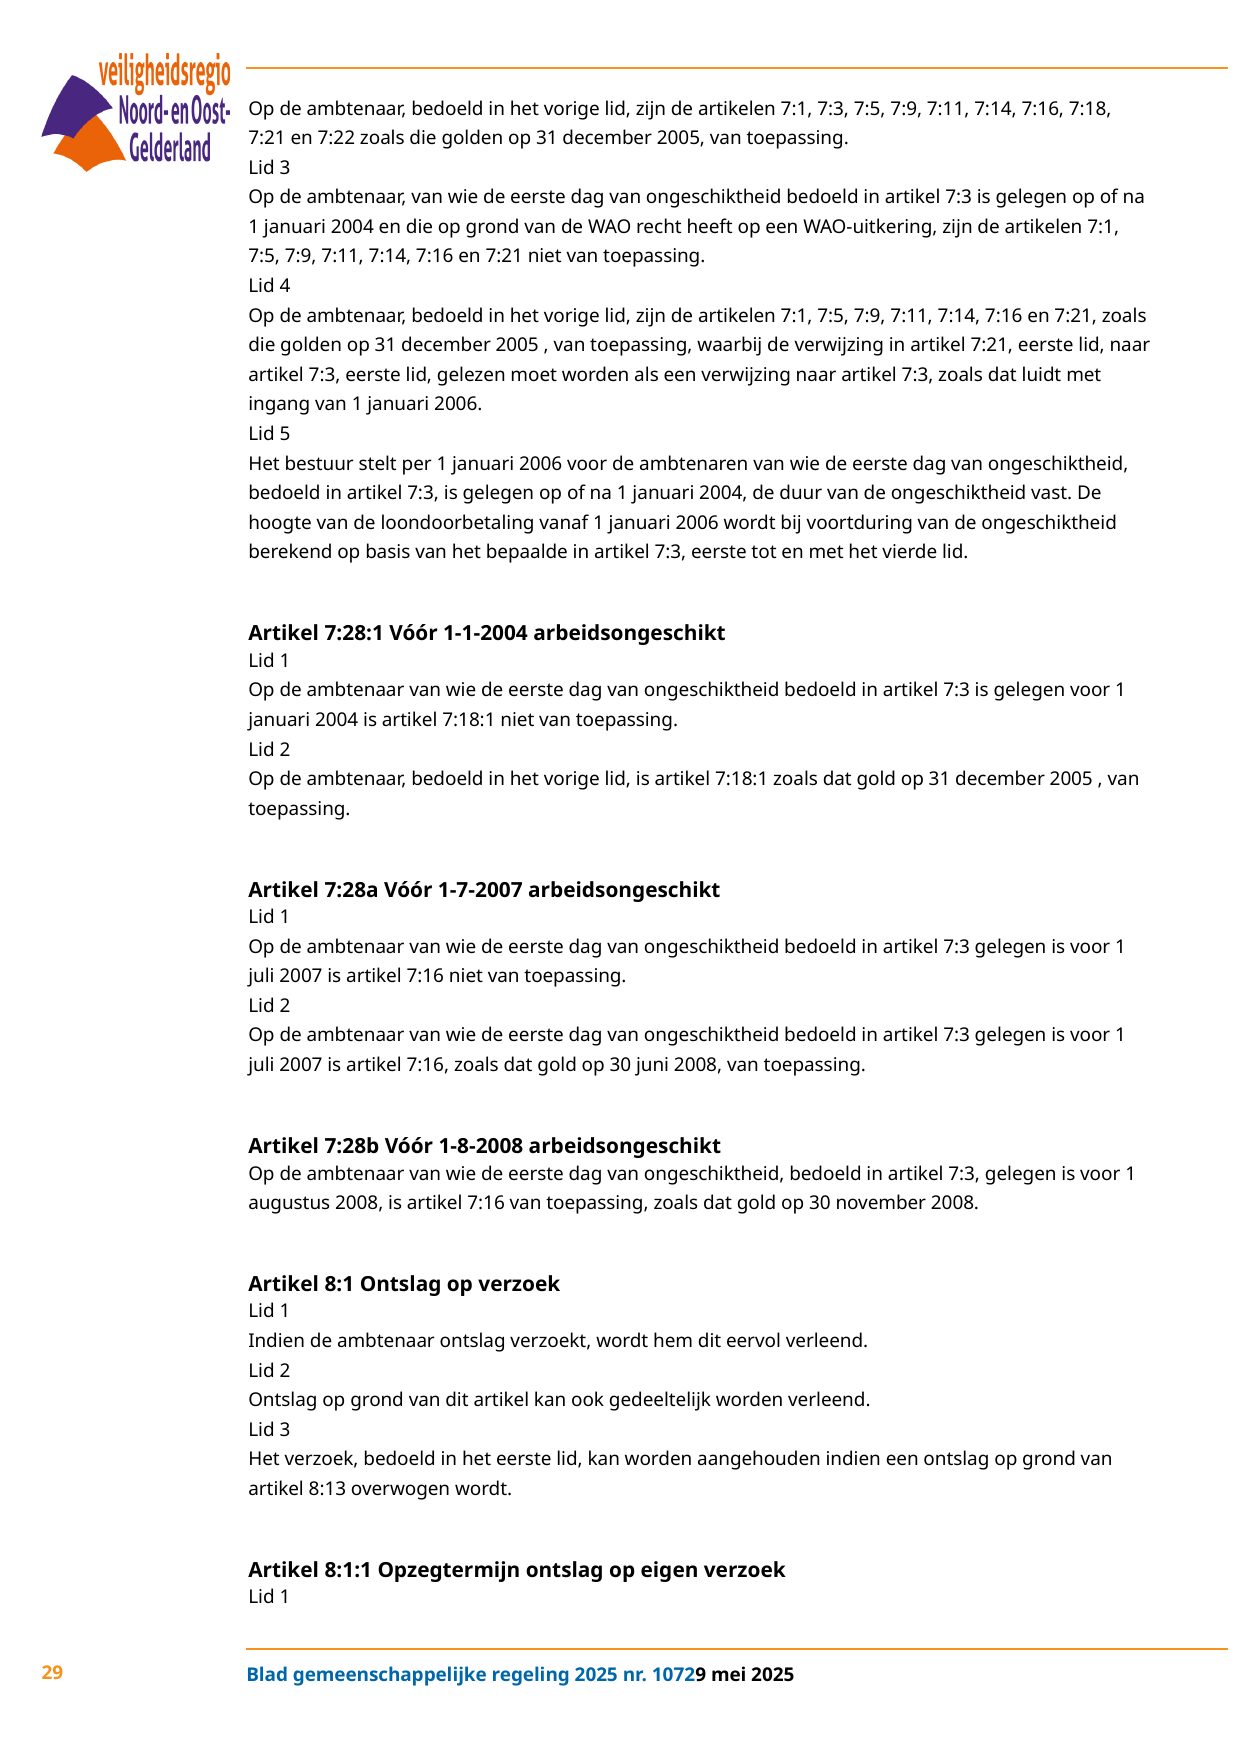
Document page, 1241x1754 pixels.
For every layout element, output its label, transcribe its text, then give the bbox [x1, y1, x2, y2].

text Op de ambtenaar van wie de eerste dag van ongeschiktheid bedoeld in artikel 7:3 gelegen is voor 1 juli 2007 is artikel 7:16, zoals dat gold op 30 juni 2008, van toepassing. [248, 1022, 1152, 1077]
text Lid 2 [248, 992, 1152, 1018]
picture [41, 47, 231, 172]
text Artikel 7:28b Vóór 1-8-2008 arbeidsongeschikt [248, 1131, 1152, 1160]
text Het verzoek, bedoeld in het eerste lid, kan worden aangehouden indien een ontslag op grond van artikel 8:13 overwogen wordt. [248, 1446, 1152, 1501]
text Lid 1 [248, 903, 1152, 929]
text Lid 2 [248, 1357, 1152, 1383]
text Op de ambtenaar, bedoeld in het vorige lid, zijn de artikelen 7:1, 7:3, 7:5, 7:9, 7:11, 7:14, 7:16, 7:18, 7:21 en 7:22 zoals die golden op 31 december 2005, van toepassing. [248, 95, 1152, 150]
text Lid 4 [248, 272, 1152, 298]
text Lid 1 [248, 1584, 1152, 1609]
text Ontslag op grond van dit artikel kan ook gedeeltelijk worden verleend. [248, 1386, 1152, 1412]
text Artikel 7:28:1 Vóór 1-1-2004 arbeidsongeschikt [248, 618, 1152, 647]
text Lid 3 [248, 154, 1152, 180]
text Artikel 8:1:1 Opzegtermijn ontslag op eigen verzoek [248, 1555, 1152, 1584]
text Op de ambtenaar, van wie de eerste dag van ongeschiktheid bedoeld in artikel 7:3 is gelegen op of na 1 januari 2004 en die op grond van de WAO recht heeft op een WAO-uitkering, zijn de artikelen 7:1, 7:5, 7:9, 7:11, 7:14, 7:16 en 7:21 niet van toepassing. [248, 183, 1152, 268]
text Artikel 7:28a Vóór 1-7-2007 arbeidsongeschikt [248, 875, 1152, 903]
text Op de ambtenaar, bedoeld in het vorige lid, is artikel 7:18:1 zoals dat gold op 31 december 2005 , van toepassing. [248, 765, 1152, 821]
text Het bestuur stelt per 1 januari 2006 voor de ambtenaren van wie de eerste dag van ongeschiktheid, bedoeld in artikel 7:3, is gelegen op of na 1 januari 2004, de duur van de ongeschiktheid vast. De hoogte van de loondoorbetaling vanaf 1 januari 2006 wordt bij voortduring van de ongeschiktheid berekend op basis van het bepaalde in artikel 7:3, eerste tot en met het vierde lid. [248, 450, 1152, 564]
text Op de ambtenaar van wie de eerste dag van ongeschiktheid bedoeld in artikel 7:3 is gelegen voor 1 januari 2004 is artikel 7:18:1 niet van toepassing. [248, 677, 1152, 732]
text Op de ambtenaar van wie de eerste dag van ongeschiktheid, bedoeld in artikel 7:3, gelegen is voor 1 augustus 2008, is artikel 7:16 van toepassing, zoals dat gold op 30 november 2008. [248, 1160, 1152, 1215]
text Lid 2 [248, 736, 1152, 761]
text Op de ambtenaar, bedoeld in het vorige lid, zijn de artikelen 7:1, 7:5, 7:9, 7:11, 7:14, 7:16 en 7:21, zoals die golden op 31 december 2005 , van toepassing, waarbij de verwijzing in artikel 7:21, eerste lid, naar artikel 7:3, eerste lid, gelezen moet worden als een verwijzing naar artikel 7:3, zoals dat luidt met ingang van 1 januari 2006. [248, 302, 1152, 416]
text Lid 1 [248, 1298, 1152, 1323]
text Lid 1 [248, 647, 1152, 673]
text Op de ambtenaar van wie de eerste dag van ongeschiktheid bedoeld in artikel 7:3 gelegen is voor 1 juli 2007 is artikel 7:16 niet van toepassing. [248, 933, 1152, 988]
text Artikel 8:1 Ontslag op verzoek [248, 1269, 1152, 1298]
text Lid 3 [248, 1416, 1152, 1442]
text Indien de ambtenaar ontslag verzoekt, wordt hem dit eervol verleend. [248, 1327, 1152, 1353]
text Lid 5 [248, 420, 1152, 446]
